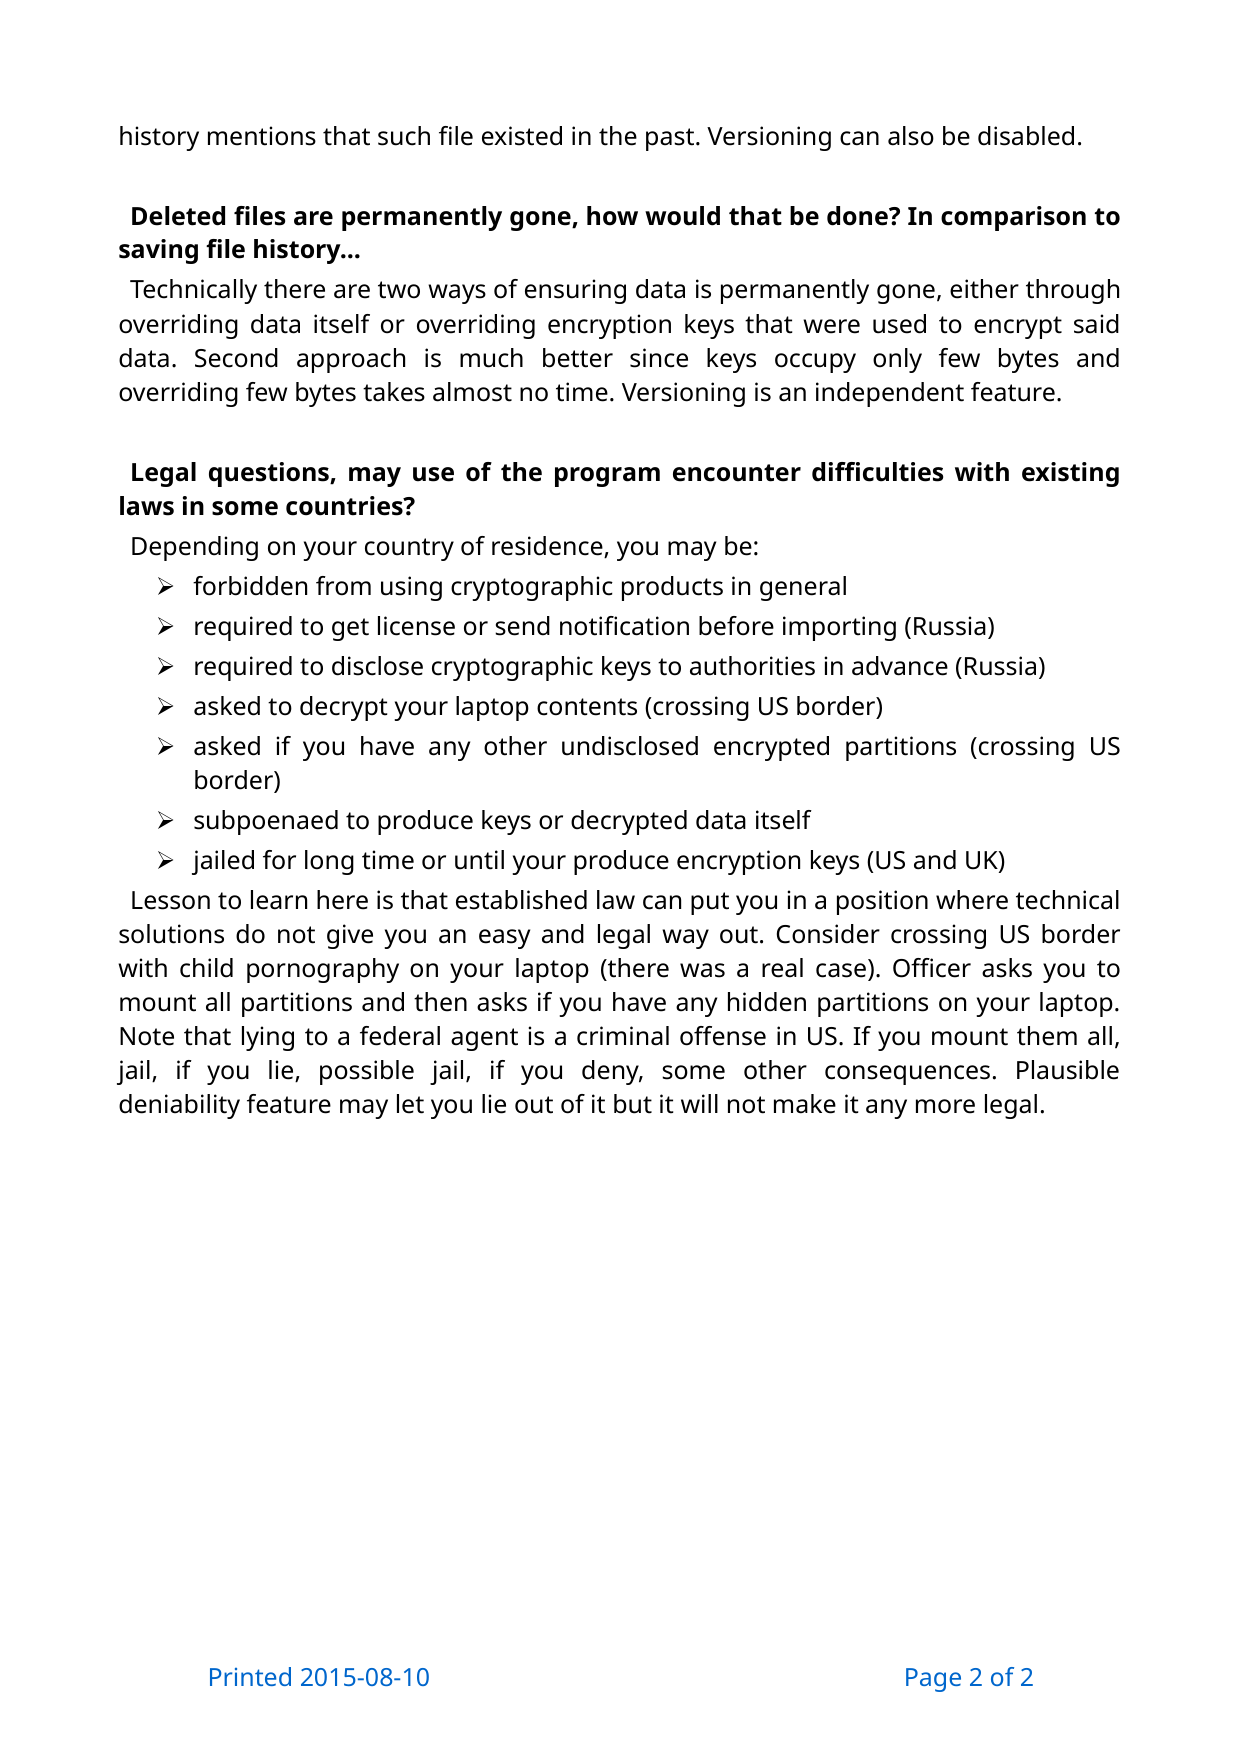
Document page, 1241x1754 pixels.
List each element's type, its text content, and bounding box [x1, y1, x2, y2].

text history mentions that such file existed in the past. Versioning can also be disabled. [118, 118, 1122, 152]
text Depending on your country of residence, you may be: [118, 528, 1122, 562]
list asked to decrypt your laptop contents (crossing US border) [156, 688, 1122, 722]
text Legal questions, may use of the program encounter difficulties with existing laws in some countries? [118, 454, 1122, 522]
list jailed for long time or until your produce encryption keys (US and UK) [156, 842, 1122, 877]
list required to get license or send notification before importing (Russia) [156, 608, 1122, 642]
list subpoenaed to produce keys or decrypted data itself [156, 802, 1122, 837]
text Deleted files are permanently gone, how would that be done? In comparison to saving file history... [118, 198, 1122, 266]
text Technically there are two ways of ensuring data is permanently gone, either through overriding data itself or overriding encryption keys that were used to encrypt said data. Second approach is much better since keys occupy only few bytes and overriding few bytes takes almost no time. Versioning is an independent feature. [118, 272, 1122, 408]
list asked if you have any other undisclosed encrypted partitions (crossing US border) [156, 728, 1122, 797]
text Lesson to learn here is that established law can put you in a position where technical solutions do not give you an easy and legal way out. Consider crossing US border with child pornography on your laptop (there was a real case). Officer asks you to mount all partitions and then asks if you have any hidden partitions on your laptop. Note that lying to a federal agent is a criminal offense in US. If you mount them all, jail, if you lie, possible jail, if you deny, some other consequences. Plausible deniability feature may let you lie out of it but it will not make it any more legal. [118, 882, 1122, 1121]
list required to disclose cryptographic keys to authorities in advance (Russia) [156, 648, 1122, 682]
list forbidden from using cryptographic products in general [156, 568, 1122, 602]
